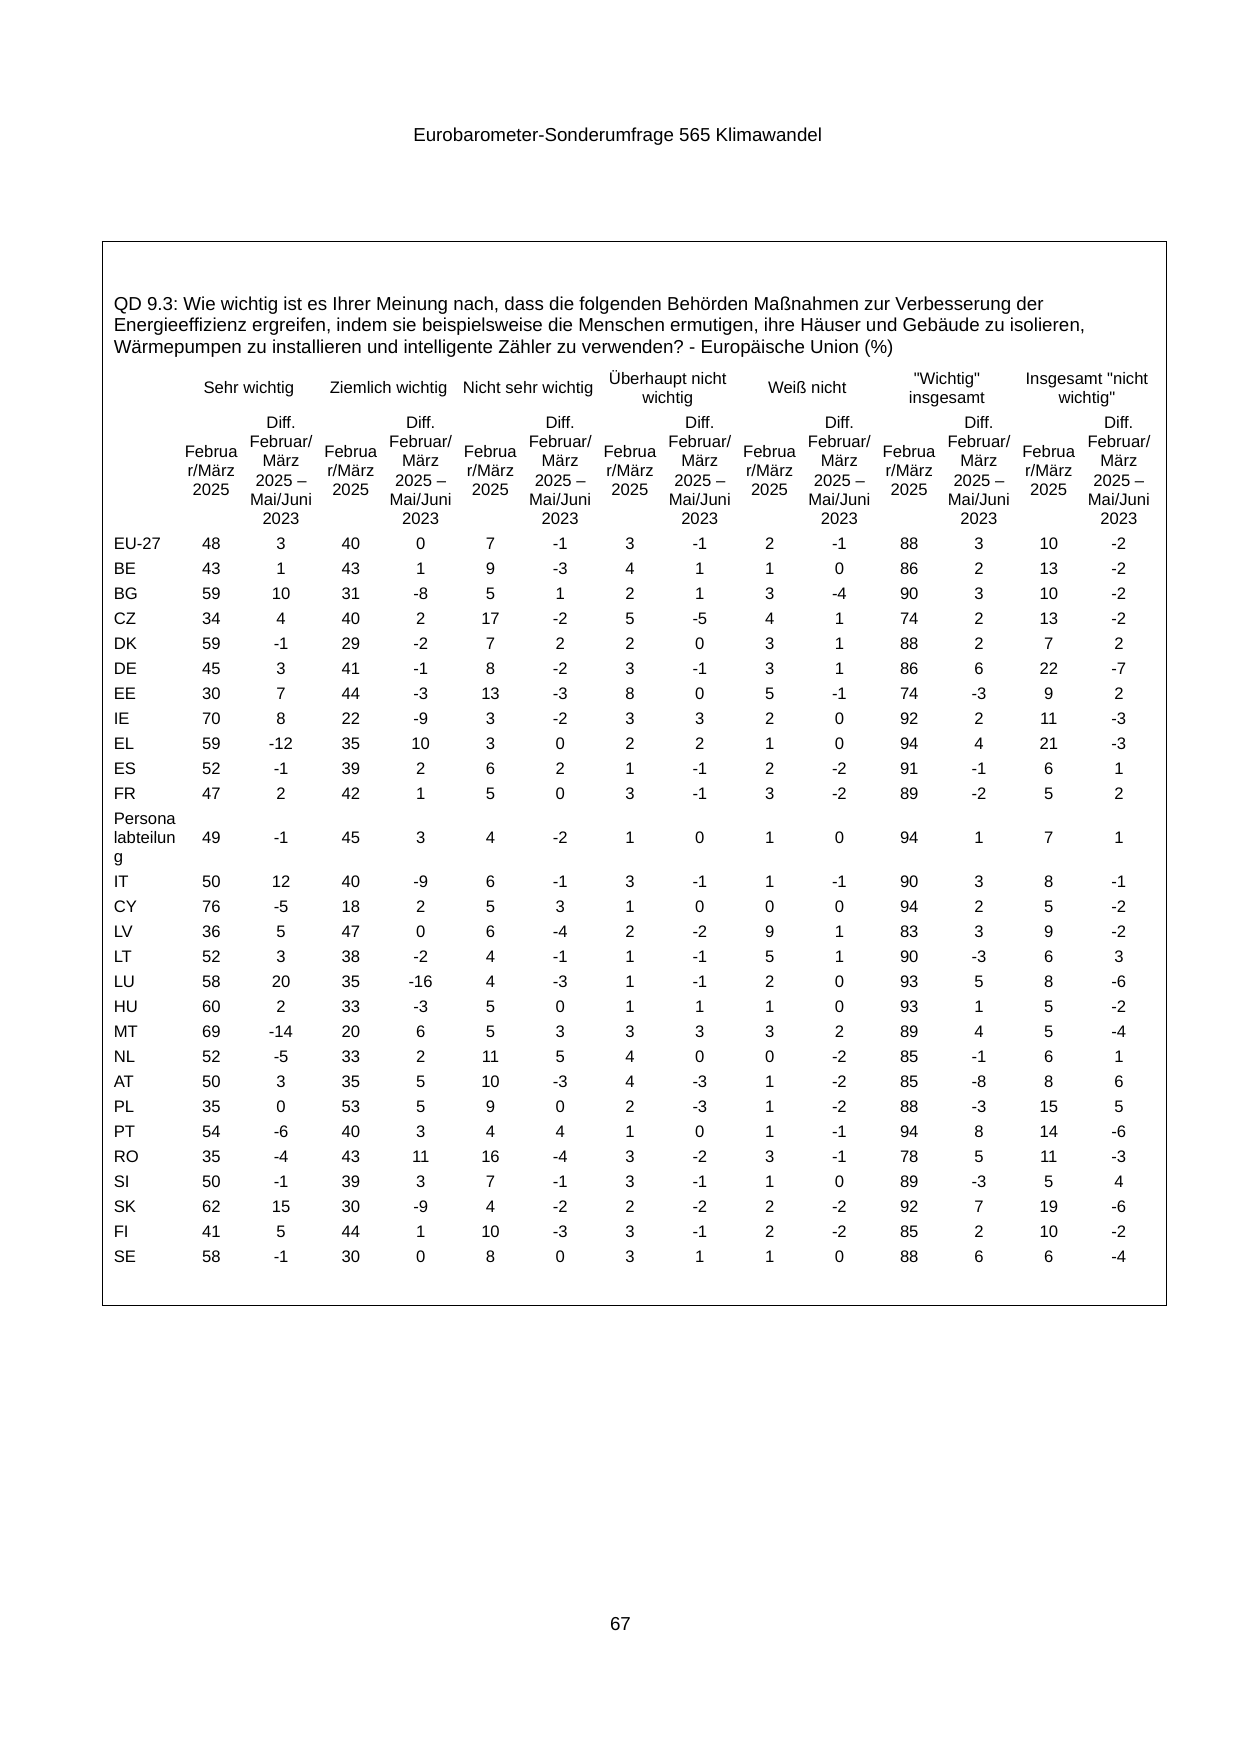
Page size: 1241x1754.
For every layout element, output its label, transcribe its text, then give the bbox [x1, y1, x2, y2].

table_cell 7 [458, 631, 522, 656]
table_cell 2 [737, 1194, 801, 1219]
table_cell 48 [179, 531, 243, 556]
table_cell -2 [801, 756, 877, 781]
table_cell 3 [737, 1144, 801, 1169]
table_cell 3 [737, 1019, 801, 1044]
table_cell 6 [383, 1019, 458, 1044]
table_cell 0 [662, 806, 737, 869]
table_cell 33 [319, 994, 383, 1019]
table_cell 94 [877, 806, 941, 869]
table_cell 94 [877, 731, 941, 756]
table_cell 14 [1016, 1119, 1081, 1144]
table_cell 88 [877, 1244, 941, 1269]
table_cell 0 [737, 894, 801, 919]
table_cell 2 [737, 706, 801, 731]
table_cell 3 [737, 656, 801, 681]
table_cell 3 [243, 531, 318, 556]
table_cell 19 [1016, 1194, 1081, 1219]
table_cell SE [111, 1244, 179, 1269]
table_cell -8 [941, 1069, 1016, 1094]
table_cell Sehr wichtig [179, 366, 318, 410]
table_cell 3 [737, 781, 801, 806]
table_cell -1 [801, 1144, 877, 1169]
table_cell FI [111, 1219, 179, 1244]
table_cell 35 [319, 1069, 383, 1094]
table_cell 89 [877, 1019, 941, 1044]
table_cell -2 [1081, 919, 1157, 944]
table_cell 1 [737, 1069, 801, 1094]
table_cell 1 [801, 606, 877, 631]
table_cell 0 [383, 919, 458, 944]
table_cell 3 [598, 869, 662, 894]
table_cell -2 [662, 1194, 737, 1219]
table_cell 2 [737, 531, 801, 556]
table_cell Diff. Februar/März 2025 – Mai/Juni 2023 [662, 410, 737, 531]
table_cell 53 [319, 1094, 383, 1119]
table_cell 12 [243, 869, 318, 894]
table_cell -1 [662, 1219, 737, 1244]
table_cell 59 [179, 631, 243, 656]
table_cell 3 [383, 806, 458, 869]
table_cell 30 [319, 1194, 383, 1219]
table_cell 4 [1081, 1169, 1157, 1194]
table_cell 76 [179, 894, 243, 919]
table_cell 1 [243, 556, 318, 581]
table_cell Nicht sehr wichtig [458, 366, 598, 410]
table_cell 43 [319, 556, 383, 581]
table_cell -3 [1081, 731, 1157, 756]
table_cell 6 [941, 656, 1016, 681]
table_cell 3 [598, 656, 662, 681]
table_cell -3 [1081, 706, 1157, 731]
table_cell SI [111, 1169, 179, 1194]
table_cell 0 [522, 1094, 598, 1119]
table_cell 50 [179, 1169, 243, 1194]
table_cell -2 [522, 706, 598, 731]
table_cell 4 [458, 1119, 522, 1144]
table_cell -1 [243, 806, 318, 869]
table_cell 0 [801, 994, 877, 1019]
table_cell -2 [801, 1094, 877, 1119]
table_cell -6 [243, 1119, 318, 1144]
table_cell 6 [1016, 756, 1081, 781]
table_cell 2 [522, 756, 598, 781]
table_cell 1 [522, 581, 598, 606]
table_cell -1 [662, 1169, 737, 1194]
table_cell 1 [801, 656, 877, 681]
table_cell -2 [383, 944, 458, 969]
table_cell 7 [1016, 806, 1081, 869]
table_cell -3 [662, 1069, 737, 1094]
table_cell 0 [662, 681, 737, 706]
table_cell -1 [941, 756, 1016, 781]
table_cell 5 [458, 994, 522, 1019]
table_cell 3 [598, 1144, 662, 1169]
table_cell 1 [737, 994, 801, 1019]
table_cell -1 [662, 969, 737, 994]
table_cell 91 [877, 756, 941, 781]
table_cell 1 [801, 631, 877, 656]
table_cell 0 [801, 1169, 877, 1194]
table_cell 2 [383, 606, 458, 631]
table_cell 0 [383, 531, 458, 556]
table_cell 45 [319, 806, 383, 869]
table_cell 1 [383, 1219, 458, 1244]
table_cell -2 [522, 1194, 598, 1219]
table_cell 4 [598, 1044, 662, 1069]
table_cell -2 [1081, 994, 1157, 1019]
table_cell 3 [941, 919, 1016, 944]
table_cell NL [111, 1044, 179, 1069]
table_cell Diff. Februar/März 2025 – Mai/Juni 2023 [522, 410, 598, 531]
table_cell 1 [598, 806, 662, 869]
table_cell 2 [598, 731, 662, 756]
table_cell 33 [319, 1044, 383, 1069]
table_cell -1 [801, 1119, 877, 1144]
table_cell -1 [522, 944, 598, 969]
table_cell 2 [801, 1019, 877, 1044]
table_cell 50 [179, 1069, 243, 1094]
table_cell 2 [941, 894, 1016, 919]
table_cell 2 [662, 731, 737, 756]
table_cell -2 [662, 919, 737, 944]
table_cell 2 [1081, 681, 1157, 706]
table_cell -2 [383, 631, 458, 656]
table_cell 2 [598, 581, 662, 606]
table_cell 31 [319, 581, 383, 606]
table_cell 7 [458, 1169, 522, 1194]
table_cell 1 [737, 806, 801, 869]
table_cell LT [111, 944, 179, 969]
table_cell -5 [243, 1044, 318, 1069]
table_cell 40 [319, 1119, 383, 1144]
table_cell 8 [1016, 969, 1081, 994]
table_cell Personalabteilung [111, 806, 179, 869]
table_cell 62 [179, 1194, 243, 1219]
table_cell 16 [458, 1144, 522, 1169]
table_cell -1 [1081, 869, 1157, 894]
table_cell 5 [458, 781, 522, 806]
table_cell 1 [941, 994, 1016, 1019]
table_cell -1 [662, 869, 737, 894]
table_cell 2 [1081, 781, 1157, 806]
table_cell [111, 366, 179, 410]
table_cell 0 [383, 1244, 458, 1269]
table_cell 5 [1081, 1094, 1157, 1119]
table_cell 86 [877, 556, 941, 581]
table_cell CY [111, 894, 179, 919]
table_cell Februar/März 2025 [737, 410, 801, 531]
table_cell 44 [319, 681, 383, 706]
table_cell 1 [1081, 806, 1157, 869]
table_cell 6 [458, 869, 522, 894]
table_cell -9 [383, 706, 458, 731]
table_cell 6 [458, 756, 522, 781]
table_cell 59 [179, 581, 243, 606]
table_cell -2 [1081, 1219, 1157, 1244]
table_cell -2 [1081, 556, 1157, 581]
table_cell -2 [801, 1044, 877, 1069]
table_cell -1 [243, 756, 318, 781]
table_cell -3 [522, 681, 598, 706]
table_cell 0 [801, 731, 877, 756]
table_cell 8 [1016, 1069, 1081, 1094]
table_cell 70 [179, 706, 243, 731]
table_cell 59 [179, 731, 243, 756]
table_cell 1 [383, 556, 458, 581]
table_cell -3 [941, 1094, 1016, 1119]
table_cell 69 [179, 1019, 243, 1044]
table_cell Februar/März 2025 [458, 410, 522, 531]
table_cell -2 [662, 1144, 737, 1169]
table_cell Februar/März 2025 [598, 410, 662, 531]
table_cell 3 [598, 1219, 662, 1244]
table_cell 1 [737, 1244, 801, 1269]
table_cell 3 [243, 656, 318, 681]
table_cell 89 [877, 781, 941, 806]
table_cell AT [111, 1069, 179, 1094]
table_cell -2 [801, 1219, 877, 1244]
table_cell 3 [598, 706, 662, 731]
table_cell -1 [243, 1244, 318, 1269]
table_cell -4 [1081, 1244, 1157, 1269]
table_cell 35 [319, 731, 383, 756]
table_cell 1 [662, 556, 737, 581]
table_cell 34 [179, 606, 243, 631]
table_cell -6 [1081, 1194, 1157, 1219]
table_cell -3 [941, 681, 1016, 706]
table_cell 5 [941, 969, 1016, 994]
table_cell EU-27 [111, 531, 179, 556]
table_cell 0 [522, 731, 598, 756]
table_cell 5 [737, 944, 801, 969]
table_cell 92 [877, 1194, 941, 1219]
table_cell 3 [737, 631, 801, 656]
table_cell 41 [319, 656, 383, 681]
table_cell 4 [458, 969, 522, 994]
table_cell 42 [319, 781, 383, 806]
table_cell 2 [598, 1094, 662, 1119]
table_cell -12 [243, 731, 318, 756]
table_cell 9 [737, 919, 801, 944]
table_cell 11 [1016, 1144, 1081, 1169]
table_cell 90 [877, 944, 941, 969]
table_cell 3 [522, 1019, 598, 1044]
table_cell 94 [877, 1119, 941, 1144]
table_cell PT [111, 1119, 179, 1144]
table_cell 9 [1016, 919, 1081, 944]
table_cell FR [111, 781, 179, 806]
table_cell 5 [458, 894, 522, 919]
table_cell 7 [1016, 631, 1081, 656]
table_cell 6 [1081, 1069, 1157, 1094]
table_cell 44 [319, 1219, 383, 1244]
table_cell 93 [877, 969, 941, 994]
table_cell 5 [1016, 994, 1081, 1019]
table_cell 1 [801, 919, 877, 944]
table_cell -2 [941, 781, 1016, 806]
table_cell -6 [1081, 1119, 1157, 1144]
table_cell 92 [877, 706, 941, 731]
table_cell 88 [877, 631, 941, 656]
table_cell 8 [243, 706, 318, 731]
table_cell CZ [111, 606, 179, 631]
table_cell 0 [522, 781, 598, 806]
table_cell Diff. Februar/März 2025 – Mai/Juni 2023 [243, 410, 318, 531]
table_cell 2 [598, 1194, 662, 1219]
table_cell 13 [1016, 556, 1081, 581]
table_cell 0 [737, 1044, 801, 1069]
table_cell 9 [458, 556, 522, 581]
table_cell 47 [319, 919, 383, 944]
table_cell 2 [243, 781, 318, 806]
table_cell -1 [243, 1169, 318, 1194]
table_cell 78 [877, 1144, 941, 1169]
table_cell 11 [383, 1144, 458, 1169]
table_cell -5 [243, 894, 318, 919]
table_cell 93 [877, 994, 941, 1019]
table_cell 2 [243, 994, 318, 1019]
table_cell 3 [737, 581, 801, 606]
table_cell 0 [243, 1094, 318, 1119]
table_cell BE [111, 556, 179, 581]
table_cell 0 [801, 894, 877, 919]
table_cell -2 [801, 781, 877, 806]
table_cell 0 [662, 1119, 737, 1144]
table_cell 5 [1016, 1169, 1081, 1194]
table_cell 1 [662, 581, 737, 606]
table_cell 3 [1081, 944, 1157, 969]
table_cell -4 [801, 581, 877, 606]
table_cell 4 [458, 1194, 522, 1219]
table_cell 5 [941, 1144, 1016, 1169]
table_cell 2 [941, 556, 1016, 581]
table_cell 3 [598, 1244, 662, 1269]
table_cell 1 [1081, 1044, 1157, 1069]
table_cell Ziemlich wichtig [319, 366, 458, 410]
table_cell Februar/März 2025 [877, 410, 941, 531]
table_cell 50 [179, 869, 243, 894]
table_cell 89 [877, 1169, 941, 1194]
table_cell DE [111, 656, 179, 681]
table_cell 2 [941, 1219, 1016, 1244]
table_cell Februar/März 2025 [1016, 410, 1081, 531]
table_cell -2 [1081, 531, 1157, 556]
table_cell 5 [458, 581, 522, 606]
table_cell 3 [941, 869, 1016, 894]
table_cell 8 [458, 1244, 522, 1269]
table_cell Februar/März 2025 [179, 410, 243, 531]
table_cell 8 [458, 656, 522, 681]
table_cell 20 [319, 1019, 383, 1044]
table_cell -8 [383, 581, 458, 606]
table_cell 1 [598, 756, 662, 781]
table_cell 3 [662, 706, 737, 731]
table_cell 4 [941, 731, 1016, 756]
table_cell 1 [737, 731, 801, 756]
table_cell Februar/März 2025 [319, 410, 383, 531]
table_cell 13 [458, 681, 522, 706]
table_cell 6 [1016, 1044, 1081, 1069]
table_cell 7 [458, 531, 522, 556]
table_cell Überhaupt nicht wichtig [598, 366, 737, 410]
table_cell -14 [243, 1019, 318, 1044]
table_cell 58 [179, 1244, 243, 1269]
table_cell -9 [383, 1194, 458, 1219]
table_cell 85 [877, 1069, 941, 1094]
table_cell 18 [319, 894, 383, 919]
table_cell -2 [1081, 581, 1157, 606]
table_cell 47 [179, 781, 243, 806]
table_cell 3 [598, 1019, 662, 1044]
table_cell 21 [1016, 731, 1081, 756]
table_cell 52 [179, 756, 243, 781]
table_cell -1 [383, 656, 458, 681]
table_cell 1 [662, 994, 737, 1019]
table_cell 40 [319, 869, 383, 894]
table_cell 0 [662, 894, 737, 919]
table_cell SK [111, 1194, 179, 1219]
table_cell -1 [243, 631, 318, 656]
table_cell 2 [941, 631, 1016, 656]
table_cell 10 [383, 731, 458, 756]
table_cell 6 [941, 1244, 1016, 1269]
table_cell 3 [941, 531, 1016, 556]
table_cell 4 [737, 606, 801, 631]
table_cell -3 [522, 1219, 598, 1244]
table_header QD 9.3: Wie wichtig ist es Ihrer Meinung nach, dass die folgenden Behörden Maßnahmen zur Verbesserung der Energieeffizienz ergreifen, indem sie beispielsweise die Menschen ermutigen, ihre Häuser und Gebäude zu isolieren, Wärmepumpen zu installieren und intelligente Zähler zu verwenden? - Europäische Union (%) [111, 284, 1157, 366]
table_cell 52 [179, 944, 243, 969]
table_cell 7 [243, 681, 318, 706]
table_cell 3 [598, 531, 662, 556]
table_cell 15 [1016, 1094, 1081, 1119]
table_cell PL [111, 1094, 179, 1119]
table_cell 85 [877, 1219, 941, 1244]
table_cell -2 [1081, 606, 1157, 631]
table_cell 5 [458, 1019, 522, 1044]
table_cell 0 [801, 1244, 877, 1269]
table_cell 1 [598, 944, 662, 969]
table_cell 2 [522, 631, 598, 656]
table_cell -3 [522, 1069, 598, 1094]
table_cell 35 [179, 1144, 243, 1169]
table_cell 85 [877, 1044, 941, 1069]
table_cell 10 [458, 1069, 522, 1094]
table_cell -1 [662, 944, 737, 969]
table_cell -1 [941, 1044, 1016, 1069]
table_cell 1 [801, 944, 877, 969]
table_cell 1 [737, 1119, 801, 1144]
table_cell -3 [383, 681, 458, 706]
table_cell 2 [737, 756, 801, 781]
table_cell 1 [598, 969, 662, 994]
table_cell 74 [877, 681, 941, 706]
table_cell -3 [662, 1094, 737, 1119]
table_cell -3 [1081, 1144, 1157, 1169]
table_cell MT [111, 1019, 179, 1044]
table_cell 9 [458, 1094, 522, 1119]
table_cell 39 [319, 756, 383, 781]
table_cell -1 [662, 656, 737, 681]
table_cell 54 [179, 1119, 243, 1144]
table_cell 30 [179, 681, 243, 706]
table_cell -16 [383, 969, 458, 994]
table_cell -4 [243, 1144, 318, 1169]
table_cell 0 [522, 1244, 598, 1269]
table_cell 1 [598, 1119, 662, 1144]
table_cell 60 [179, 994, 243, 1019]
table_cell -4 [522, 1144, 598, 1169]
table_cell 36 [179, 919, 243, 944]
table_cell 9 [1016, 681, 1081, 706]
table_cell -2 [522, 656, 598, 681]
table_cell -1 [801, 531, 877, 556]
table_cell Insgesamt "nicht wichtig" [1016, 366, 1157, 410]
table_cell 5 [243, 1219, 318, 1244]
table_cell 86 [877, 656, 941, 681]
table_cell 88 [877, 531, 941, 556]
table_cell Diff. Februar/März 2025 – Mai/Juni 2023 [1081, 410, 1157, 531]
table_cell 0 [801, 806, 877, 869]
table_cell 11 [458, 1044, 522, 1069]
table_cell 2 [1081, 631, 1157, 656]
table_cell 3 [383, 1119, 458, 1144]
table_cell -1 [801, 681, 877, 706]
table_cell ES [111, 756, 179, 781]
table_cell 1 [598, 894, 662, 919]
table_cell 90 [877, 581, 941, 606]
table_cell -2 [1081, 894, 1157, 919]
table_cell 22 [1016, 656, 1081, 681]
table_cell 7 [941, 1194, 1016, 1219]
table_cell 45 [179, 656, 243, 681]
table_cell 6 [1016, 1244, 1081, 1269]
table_cell 29 [319, 631, 383, 656]
table_cell 6 [1016, 944, 1081, 969]
table_cell 0 [662, 631, 737, 656]
table_cell 4 [458, 806, 522, 869]
table_cell 3 [458, 731, 522, 756]
table_cell -1 [662, 756, 737, 781]
table_cell 5 [522, 1044, 598, 1069]
table_cell 83 [877, 919, 941, 944]
table_cell 35 [319, 969, 383, 994]
table_cell 10 [1016, 1219, 1081, 1244]
table_cell IE [111, 706, 179, 731]
table_cell -4 [522, 919, 598, 944]
table_cell -3 [383, 994, 458, 1019]
table_cell 4 [598, 1069, 662, 1094]
table_cell 35 [179, 1094, 243, 1119]
table_cell 0 [801, 556, 877, 581]
table_cell 3 [598, 781, 662, 806]
table_cell 40 [319, 531, 383, 556]
table_cell -3 [522, 556, 598, 581]
table_cell 39 [319, 1169, 383, 1194]
table_cell 5 [1016, 781, 1081, 806]
table_cell -1 [662, 781, 737, 806]
table_cell LU [111, 969, 179, 994]
table_cell HU [111, 994, 179, 1019]
table_cell 1 [737, 1094, 801, 1119]
table_cell 1 [737, 556, 801, 581]
table_cell 10 [458, 1219, 522, 1244]
table_cell LV [111, 919, 179, 944]
table_cell -2 [522, 806, 598, 869]
table_cell 58 [179, 969, 243, 994]
table_cell 94 [877, 894, 941, 919]
table_cell 38 [319, 944, 383, 969]
table_cell BG [111, 581, 179, 606]
table_cell 5 [383, 1069, 458, 1094]
table_cell Weiß nicht [737, 366, 877, 410]
table_cell 4 [598, 556, 662, 581]
table_cell 2 [598, 919, 662, 944]
table_cell 2 [737, 1219, 801, 1244]
table_cell 3 [243, 944, 318, 969]
table_cell 3 [522, 894, 598, 919]
table_cell 2 [941, 606, 1016, 631]
table_cell 5 [1016, 894, 1081, 919]
table_cell -6 [1081, 969, 1157, 994]
table_cell 2 [383, 756, 458, 781]
table_cell 5 [243, 919, 318, 944]
table_cell -2 [801, 1069, 877, 1094]
table_cell [111, 410, 179, 531]
table_cell 3 [662, 1019, 737, 1044]
table_cell 1 [662, 1244, 737, 1269]
table_cell 17 [458, 606, 522, 631]
table_cell 2 [737, 969, 801, 994]
table_cell 3 [598, 1169, 662, 1194]
table_cell 43 [179, 556, 243, 581]
table_cell 2 [598, 631, 662, 656]
table_cell 4 [243, 606, 318, 631]
table_cell 8 [1016, 869, 1081, 894]
table_cell 2 [941, 706, 1016, 731]
table_cell 10 [1016, 581, 1081, 606]
table_cell Diff. Februar/März 2025 – Mai/Juni 2023 [383, 410, 458, 531]
table_cell 4 [522, 1119, 598, 1144]
table_cell -1 [522, 869, 598, 894]
table_cell -1 [522, 531, 598, 556]
table_cell 8 [598, 681, 662, 706]
table_cell DK [111, 631, 179, 656]
table_cell 49 [179, 806, 243, 869]
table_cell 1 [383, 781, 458, 806]
table_cell 1 [598, 994, 662, 1019]
table_cell -3 [522, 969, 598, 994]
table_cell 1 [737, 1169, 801, 1194]
table_cell -3 [941, 944, 1016, 969]
table_cell 1 [941, 806, 1016, 869]
table_cell 3 [941, 581, 1016, 606]
table_cell Diff. Februar/März 2025 – Mai/Juni 2023 [801, 410, 877, 531]
table_cell -9 [383, 869, 458, 894]
table_cell "Wichtig" insgesamt [877, 366, 1016, 410]
table_cell 74 [877, 606, 941, 631]
table_cell 13 [1016, 606, 1081, 631]
table_cell EE [111, 681, 179, 706]
table_cell 2 [383, 1044, 458, 1069]
table_cell 1 [737, 869, 801, 894]
table_cell 43 [319, 1144, 383, 1169]
table_cell -2 [522, 606, 598, 631]
table_cell 88 [877, 1094, 941, 1119]
table_cell 22 [319, 706, 383, 731]
table_cell 3 [243, 1069, 318, 1094]
table_cell 41 [179, 1219, 243, 1244]
table_cell -7 [1081, 656, 1157, 681]
table_cell IT [111, 869, 179, 894]
table_cell Diff. Februar/März 2025 – Mai/Juni 2023 [941, 410, 1016, 531]
table_cell 3 [383, 1169, 458, 1194]
table_cell 4 [941, 1019, 1016, 1044]
table_cell 90 [877, 869, 941, 894]
table_cell 10 [1016, 531, 1081, 556]
table_cell 5 [737, 681, 801, 706]
table_cell 5 [1016, 1019, 1081, 1044]
table_cell 6 [458, 919, 522, 944]
table_cell 2 [383, 894, 458, 919]
table_cell -4 [1081, 1019, 1157, 1044]
table_cell 3 [458, 706, 522, 731]
table_cell -3 [941, 1169, 1016, 1194]
table_cell 11 [1016, 706, 1081, 731]
table_cell 0 [801, 969, 877, 994]
table_cell 15 [243, 1194, 318, 1219]
table_cell 0 [662, 1044, 737, 1069]
table_cell -1 [801, 869, 877, 894]
table_cell 52 [179, 1044, 243, 1069]
table_cell 1 [1081, 756, 1157, 781]
table_cell RO [111, 1144, 179, 1169]
table_cell EL [111, 731, 179, 756]
table_cell -1 [522, 1169, 598, 1194]
table_cell 5 [383, 1094, 458, 1119]
table_cell -1 [662, 531, 737, 556]
table_cell 0 [801, 706, 877, 731]
table_cell 40 [319, 606, 383, 631]
table_cell 20 [243, 969, 318, 994]
table_cell 10 [243, 581, 318, 606]
table_cell 5 [598, 606, 662, 631]
table_cell -2 [801, 1194, 877, 1219]
table_cell 4 [458, 944, 522, 969]
table_cell -5 [662, 606, 737, 631]
table_cell 0 [522, 994, 598, 1019]
table_cell 30 [319, 1244, 383, 1269]
table_cell 8 [941, 1119, 1016, 1144]
